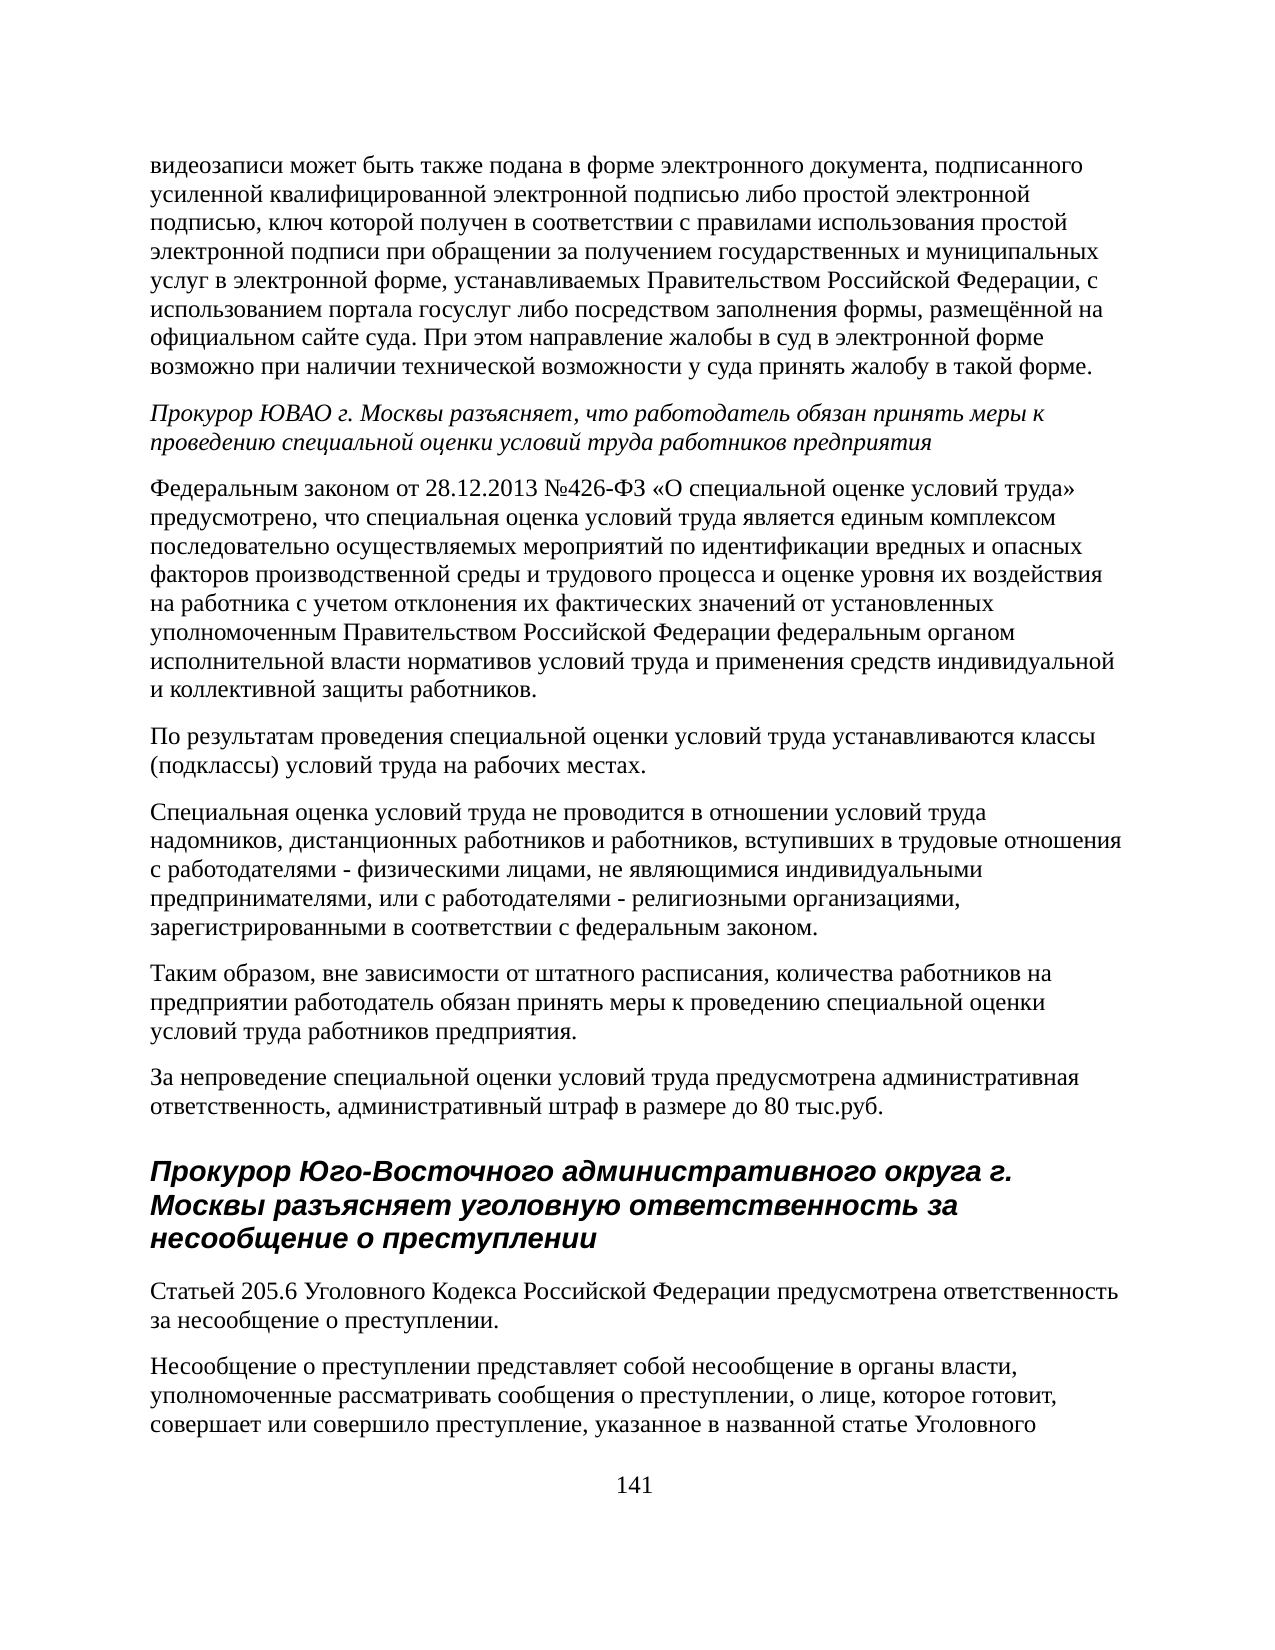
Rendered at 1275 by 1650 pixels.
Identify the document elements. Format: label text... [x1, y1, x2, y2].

text По результатам проведения специальной оценки условий труда устанавливаются классы (подклассы) условий труда на рабочих местах. [150, 721, 1125, 779]
text Несообщение о преступлении представляет собой несообщение в органы власти, уполномоченные рассматривать сообщения о преступлении, о лице, которое готовит, совершает или совершило преступление, указанное в названной статье Уголовного [150, 1351, 1125, 1438]
text Федеральным законом от 28.12.2013 №426-ФЗ «О специальной оценке условий труда» предусмотрено, что специальная оценка условий труда является единым комплексом последовательно осуществляемых мероприятий по идентификации вредных и опасных факторов производственной среды и трудового процесса и оценке уровня их воздействия на работника с учетом отклонения их фактических значений от установленных уполномоченным Правительством Российской Федерации федеральным органом исполнительной власти нормативов условий труда и применения средств индивидуальной и коллективной защиты работников. [150, 473, 1125, 703]
text Специальная оценка условий труда не проводится в отношении условий труда надомников, дистанционных работников и работников, вступивших в трудовые отношения с работодателями - физическими лицами, не являющимися индивидуальными предпринимателями, или с работодателями - религиозными организациями, зарегистрированными в соответствии с федеральным законом. [150, 797, 1125, 940]
text Статьей 205.6 Уголовного Кодекса Российской Федерации предусмотрена ответственность за несообщение о преступлении. [150, 1276, 1125, 1333]
text Таким образом, вне зависимости от штатного расписания, количества работников на предприятии работодатель обязан принять меры к проведению специальной оценки условий труда работников предприятия. [150, 958, 1125, 1044]
text За непроведение специальной оценки условий труда предусмотрена административная ответственность, административный штраф в размере до 80 тыс.руб. [150, 1062, 1125, 1120]
text Прокурор ЮВАО г. Москвы разъясняет, что работодатель обязан принять меры к проведению специальной оценки условий труда работников предприятия [150, 398, 1125, 455]
subtitle Прокурор Юго-Восточного административного округа г. Москвы разъясняет уголовную ответственность за несообщение о преступлении [150, 1154, 1125, 1254]
text видеозаписи может быть также подана в форме электронного документа, подписанного усиленной квалифицированной электронной подписью либо простой электронной подписью, ключ которой получен в соответствии с правилами использования простой электронной подписи при обращении за получением государственных и муниципальных услуг в электронной форме, устанавливаемых Правительством Российской Федерации, с использованием портала госуслуг либо посредством заполнения формы, размещённой на официальном сайте суда. При этом направление жалобы в суд в электронной форме возможно при наличии технической возможности у суда принять жалобу в такой форме. [150, 150, 1125, 380]
